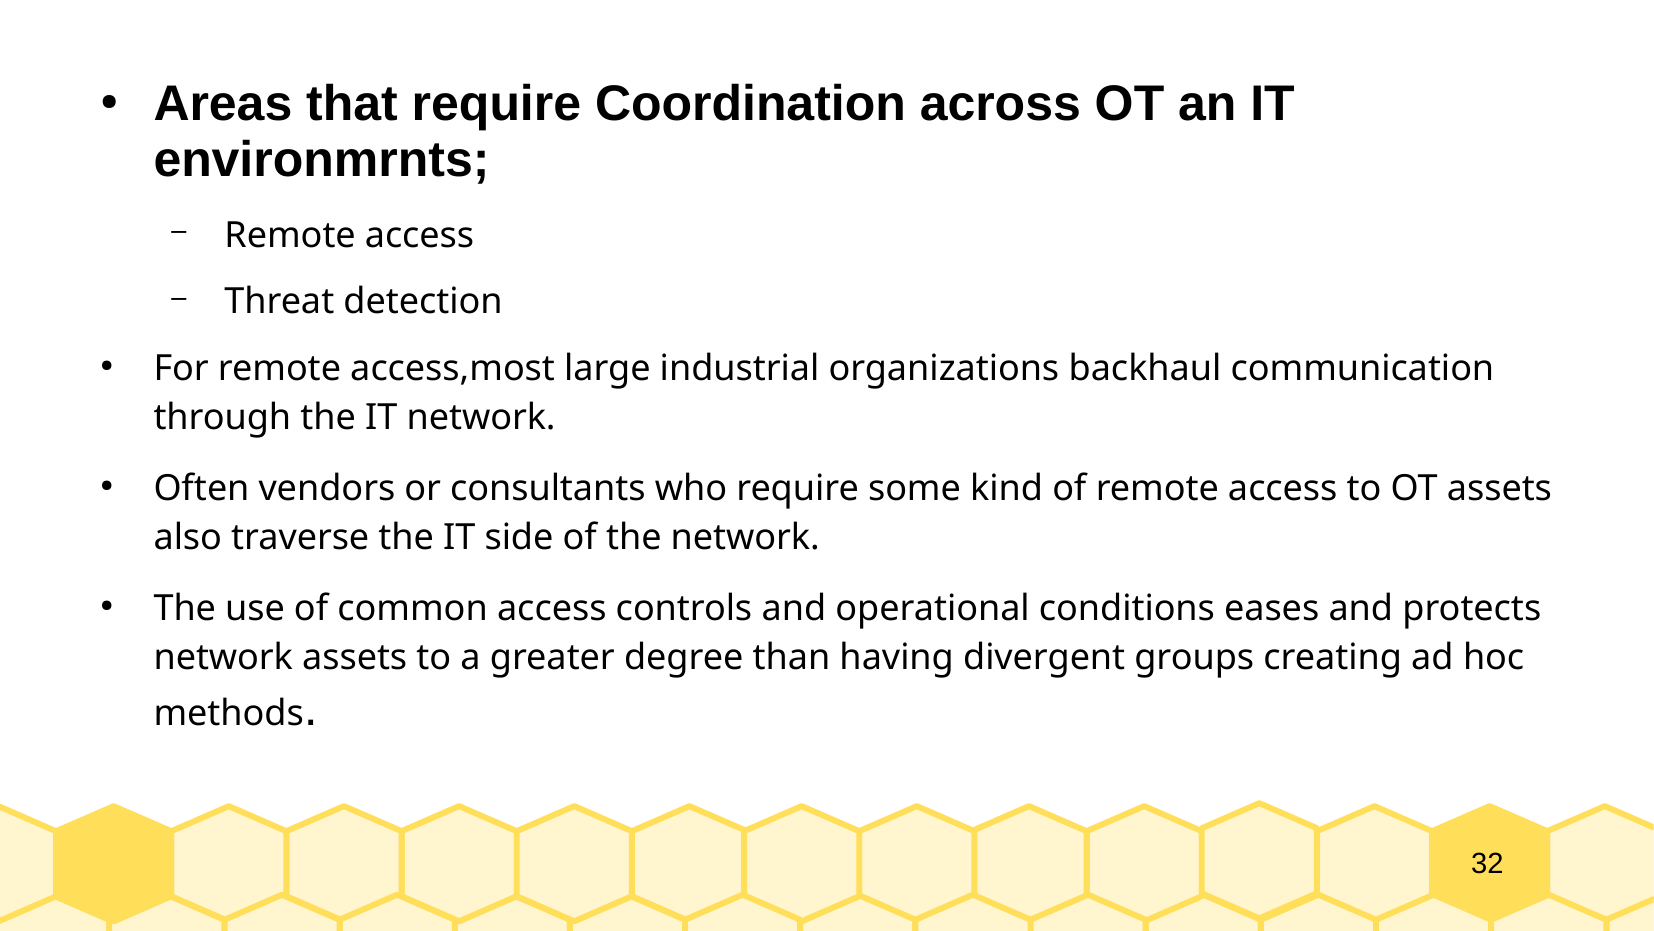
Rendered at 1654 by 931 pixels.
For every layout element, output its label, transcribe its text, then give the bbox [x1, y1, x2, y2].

list Areas that require Coordination across OT an IT environmrnts; Remote access Threat detection For remote access,most large industrial organizations backhaul communication through the IT network. Often vendors or consultants who require some kind of remote access to OT assets also traverse the IT side of the network. The use of common access controls and operational conditions eases and protects network assets to a greater degree than having divergent groups creating ad hoc methods. [82, 75, 1571, 758]
